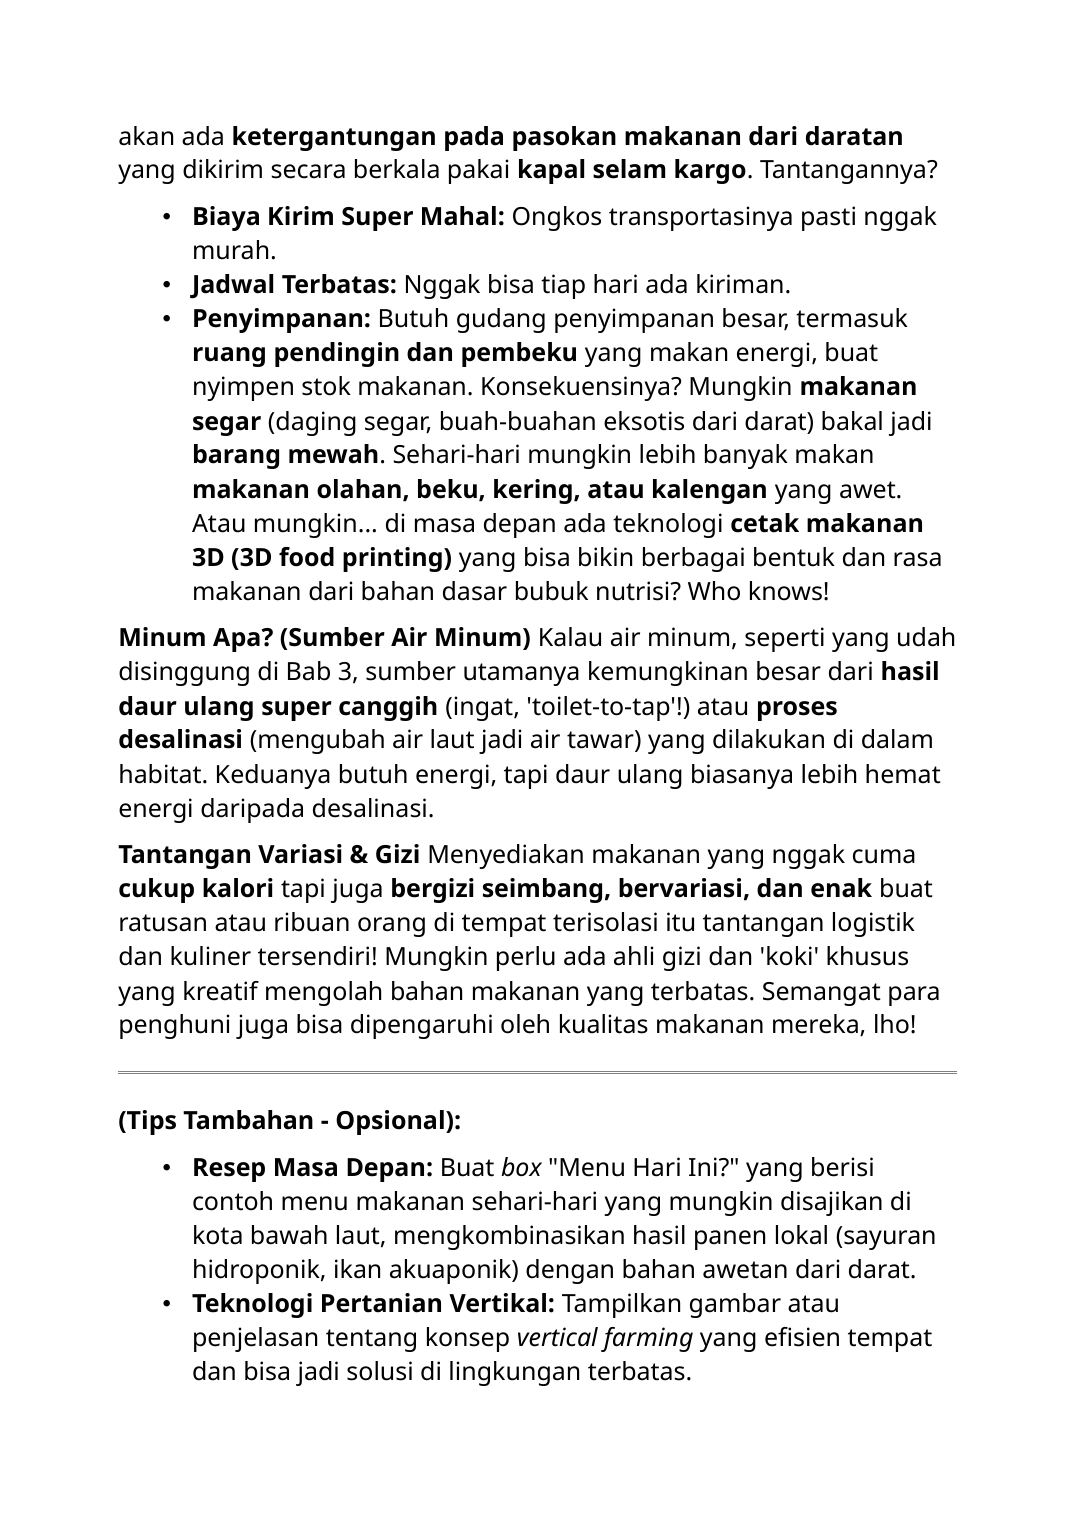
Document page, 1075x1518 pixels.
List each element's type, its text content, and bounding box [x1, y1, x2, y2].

list Teknologi Pertanian Vertikal: Tampilkan gambar atau penjelasan tentang konsep vertical farming yang efisien tempat dan bisa jadi solusi di lingkungan terbatas. [162, 1285, 957, 1388]
list Jadwal Terbatas: Nggak bisa tiap hari ada kiriman. [162, 267, 957, 301]
text Tantangan Variasi & Gizi Menyediakan makanan yang nggak cuma cukup kalori tapi juga bergizi seimbang, bervariasi, dan enak buat ratusan atau ribuan orang di tempat terisolasi itu tantangan logistik dan kuliner tersendiri! Mungkin perlu ada ahli gizi dan 'koki' khusus yang kreatif mengolah bahan makanan yang terbatas. Semangat para penghuni juga bisa dipengaruhi oleh kualitas makanan mereka, lho! [118, 837, 957, 1041]
text (Tips Tambahan - Opsional): [118, 1103, 957, 1137]
list Penyimpanan: Butuh gudang penyimpanan besar, termasuk ruang pendingin dan pembeku yang makan energi, buat nyimpen stok makanan. Konsekuensinya? Mungkin makanan segar (daging segar, buah-buahan eksotis dari darat) bakal jadi barang mewah. Sehari-hari mungkin lebih banyak makan makanan olahan, beku, kering, atau kalengan yang awet. Atau mungkin... di masa depan ada teknologi cetak makanan 3D (3D food printing) yang bisa bikin berbagai bentuk dan rasa makanan dari bahan dasar bubuk nutrisi? Who knows! [162, 301, 957, 607]
list Biaya Kirim Super Mahal: Ongkos transportasinya pasti nggak murah. [162, 199, 957, 267]
text akan ada ketergantungan pada pasokan makanan dari daratan yang dikirim secara berkala pakai kapal selam kargo. Tantangannya? [118, 118, 957, 186]
list Resep Masa Depan: Buat box "Menu Hari Ini?" yang berisi contoh menu makanan sehari-hari yang mungkin disajikan di kota bawah laut, mengkombinasikan hasil panen lokal (sayuran hidroponik, ikan akuaponik) dengan bahan awetan dari darat. [162, 1149, 957, 1285]
text Minum Apa? (Sumber Air Minum) Kalau air minum, seperti yang udah disinggung di Bab 3, sumber utamanya kemungkinan besar dari hasil daur ulang super canggih (ingat, 'toilet-to-tap'!) atau proses desalinasi (mengubah air laut jadi air tawar) yang dilakukan di dalam habitat. Keduanya butuh energi, tapi daur ulang biasanya lebih hemat energi daripada desalinasi. [118, 620, 957, 824]
